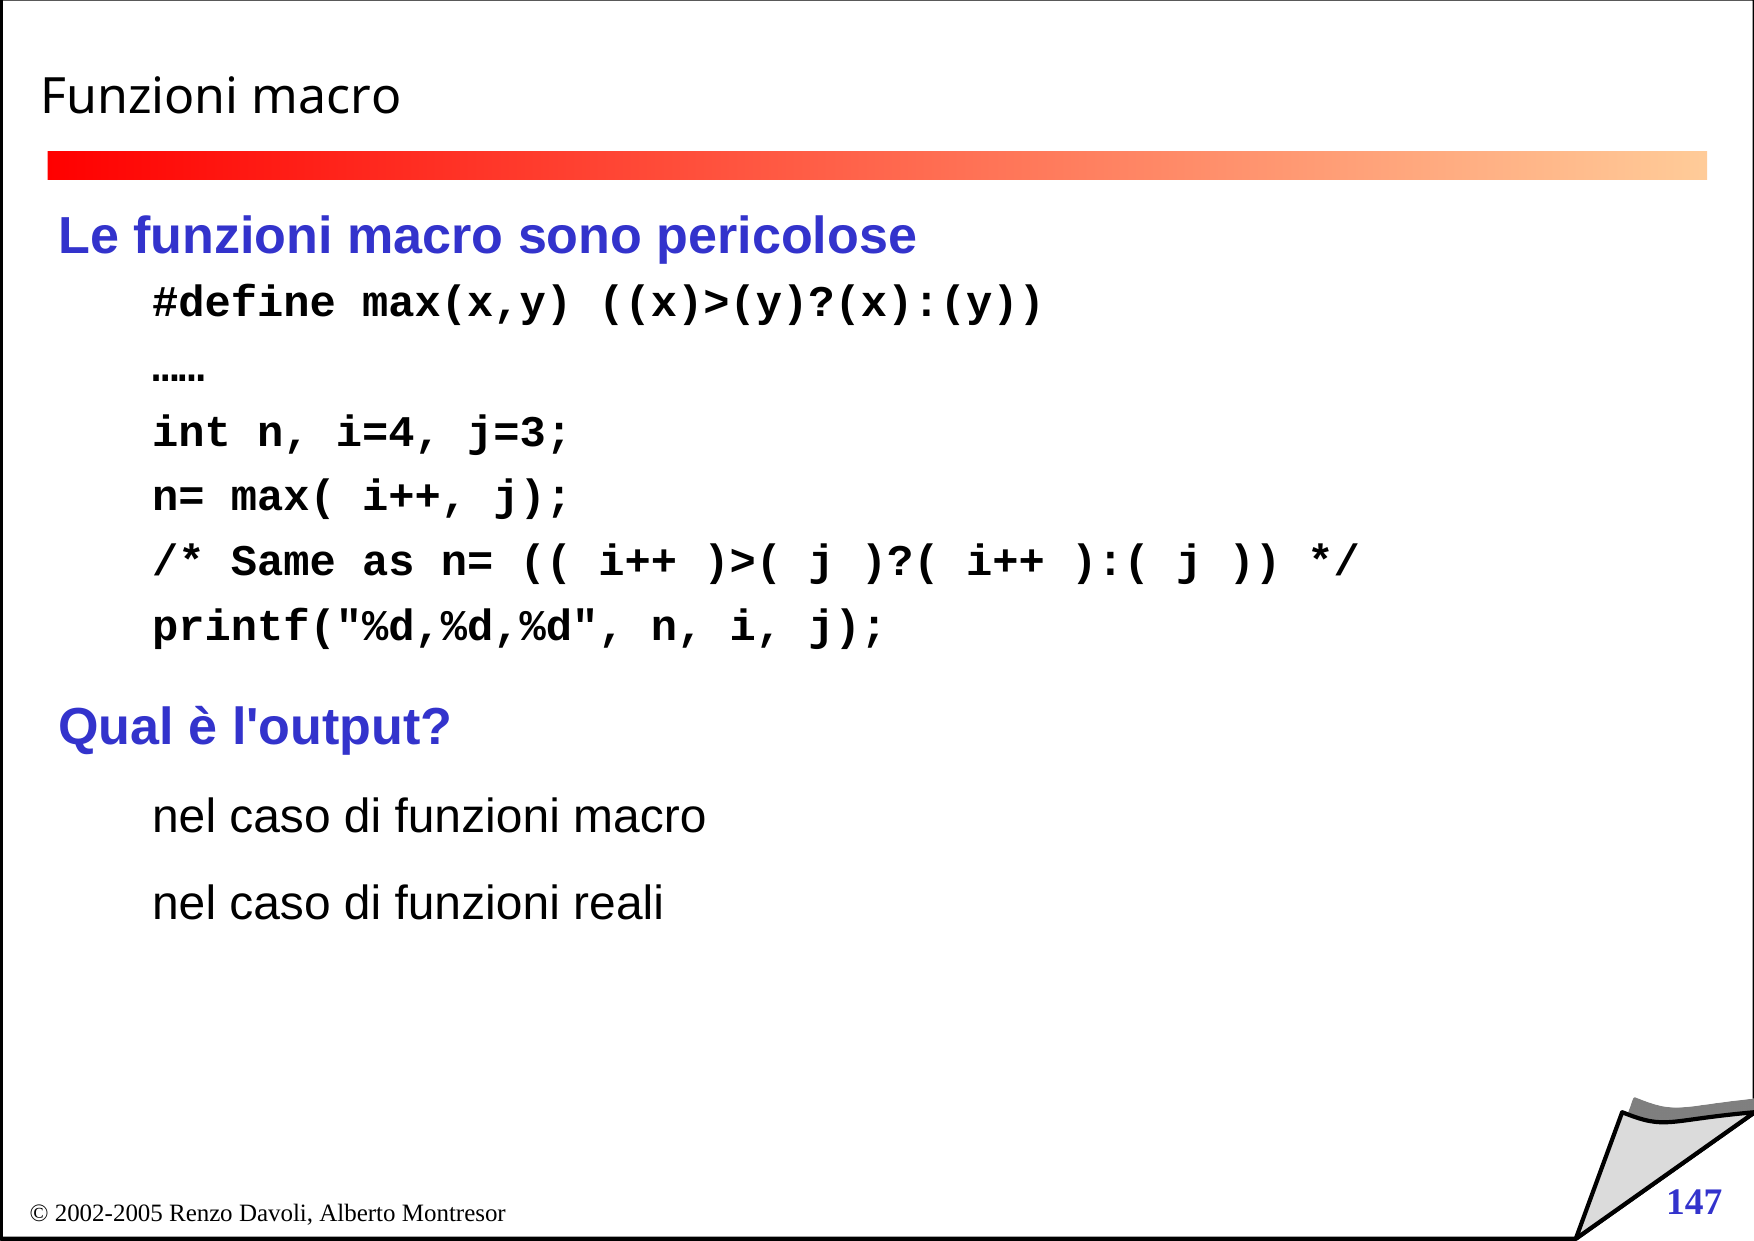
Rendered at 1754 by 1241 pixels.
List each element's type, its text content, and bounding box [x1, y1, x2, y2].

text_box main [750, 151, 754, 179]
list Le funzioni macro sono pericolose #define max(x,y) ((x)>(y)?(x):(y)) …… int n, i=4, j=3; n= max( i++, j); /* Same as n= (( i++ )>( j )?( i++ ):( j )) */ printf("%d,%d,%d", n, i, j); Qual è l'output? nel caso di funzioni macro nel caso di funzioni reali [58, 206, 1696, 1004]
title Funzioni macro [40, 49, 1714, 144]
